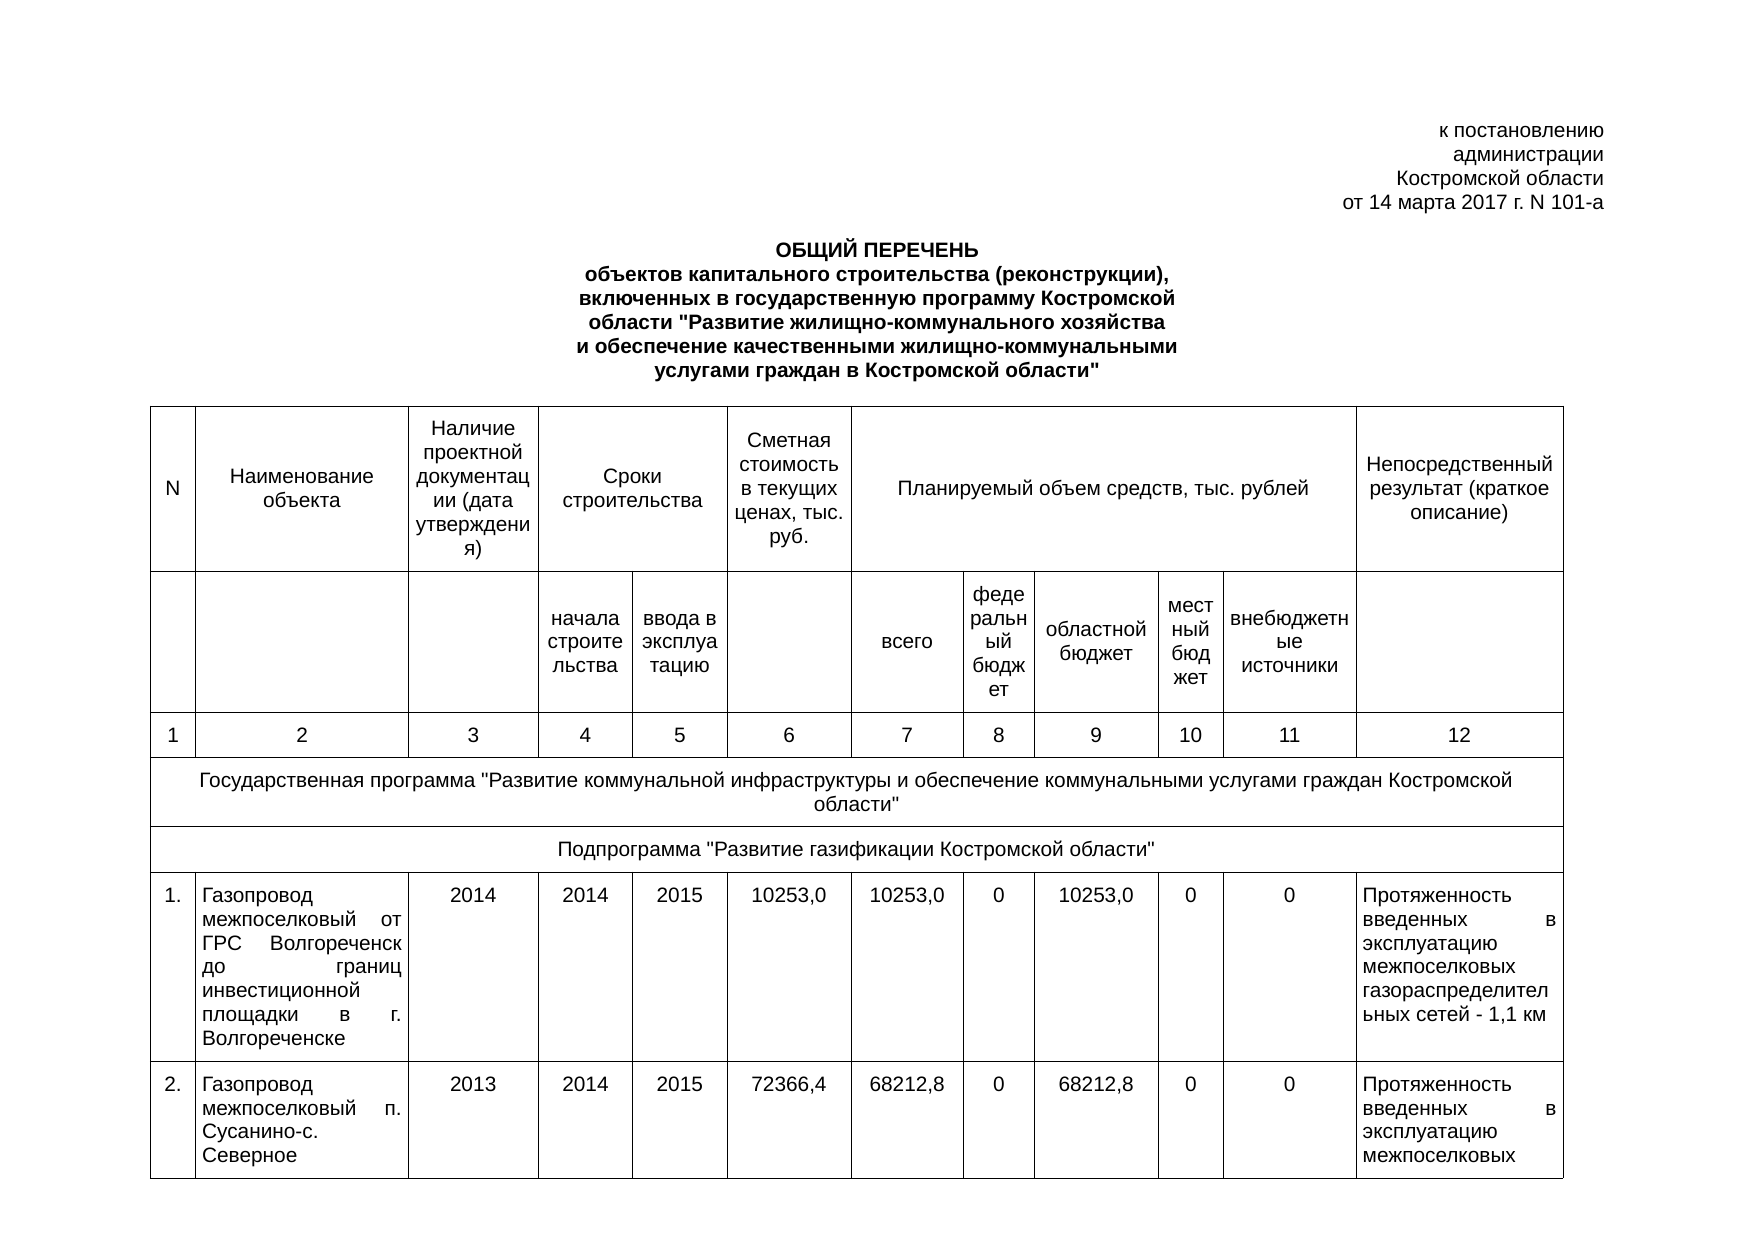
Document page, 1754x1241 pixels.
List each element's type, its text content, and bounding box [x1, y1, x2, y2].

table_cell 2 [196, 713, 408, 757]
text области "Развитие жилищно-коммунального хозяйства [150, 310, 1604, 334]
table_cell 68212,8 [852, 1062, 963, 1178]
table_cell 12 [1357, 713, 1563, 757]
table_cell 3 [409, 713, 538, 757]
table_cell [151, 572, 195, 712]
table_cell 0 [964, 1062, 1034, 1178]
table_cell федеральный бюджет [964, 572, 1034, 712]
table_header Сроки строительства [539, 407, 727, 571]
table_cell 2015 [633, 873, 727, 1061]
table_cell 0 [964, 873, 1034, 1061]
table_header Непосредственный результат (краткое описание) [1357, 407, 1563, 571]
table_cell Газопровод межпоселковый п. Сусанино-с. Северное [196, 1062, 408, 1178]
table_cell ввода в эксплуатацию [633, 572, 727, 712]
table_cell 9 [1035, 713, 1158, 757]
table_cell [728, 572, 851, 712]
table_cell начала строительства [539, 572, 632, 712]
text включенных в государственную программу Костромской [150, 286, 1604, 310]
table_cell 2015 [633, 1062, 727, 1178]
table_cell 0 [1224, 1062, 1356, 1178]
table_cell 10253,0 [1035, 873, 1158, 1061]
table_cell 2014 [539, 1062, 632, 1178]
table_cell 2014 [409, 873, 538, 1061]
table_cell 8 [964, 713, 1034, 757]
table_cell 2013 [409, 1062, 538, 1178]
text услугами граждан в Костромской области" [150, 358, 1604, 382]
text от 14 марта 2017 г. N 101-а [150, 190, 1604, 214]
table_header Наименование объекта [196, 407, 408, 571]
table_cell 6 [728, 713, 851, 757]
table_cell местный бюджет [1159, 572, 1223, 712]
table_cell 11 [1224, 713, 1356, 757]
table_cell Подпрограмма "Развитие газификации Костромской области" [151, 827, 1563, 872]
table_cell 2. [151, 1062, 195, 1178]
text объектов капитального строительства (реконструкции), [150, 262, 1604, 286]
table_cell 0 [1159, 873, 1223, 1061]
table_header Наличие проектной документации (дата утверждения) [409, 407, 538, 571]
table_cell 7 [852, 713, 963, 757]
table_cell областной бюджет [1035, 572, 1158, 712]
text Костромской области [150, 166, 1604, 190]
table_cell 10253,0 [728, 873, 851, 1061]
table_header Планируемый объем средств, тыс. рублей [852, 407, 1356, 571]
table_cell 1. [151, 873, 195, 1061]
table_cell внебюджетные источники [1224, 572, 1356, 712]
table_cell 2014 [539, 873, 632, 1061]
table_header N [151, 407, 195, 571]
table_cell 10253,0 [852, 873, 963, 1061]
table_cell 68212,8 [1035, 1062, 1158, 1178]
table_cell 72366,4 [728, 1062, 851, 1178]
text ОБЩИЙ ПЕРЕЧЕНЬ [150, 238, 1604, 262]
table_cell Протяженность введенных в эксплуатацию межпоселковых газораспределительных сетей - 1,1 км [1357, 873, 1563, 1061]
table_cell Протяженность введенных в эксплуатацию межпоселковых [1357, 1062, 1563, 1178]
table_cell [409, 572, 538, 712]
table_cell [1357, 572, 1563, 712]
table_cell 1 [151, 713, 195, 757]
table_cell 0 [1159, 1062, 1223, 1178]
table_cell 4 [539, 713, 632, 757]
table_cell всего [852, 572, 963, 712]
table_cell 5 [633, 713, 727, 757]
text и обеспечение качественными жилищно-коммунальными [150, 334, 1604, 358]
text администрации [150, 142, 1604, 166]
table_cell 10 [1159, 713, 1223, 757]
text к постановлению [150, 118, 1604, 142]
table_cell Государственная программа "Развитие коммунальной инфраструктуры и обеспечение коммунальными услугами граждан Костромской области" [151, 758, 1563, 826]
table_cell Газопровод межпоселковый от ГРС Волгореченск до границ инвестиционной площадки в г. Волгореченске [196, 873, 408, 1061]
table_header Сметная стоимость в текущих ценах, тыс. руб. [728, 407, 851, 571]
table_cell [196, 572, 408, 712]
table_cell 0 [1224, 873, 1356, 1061]
